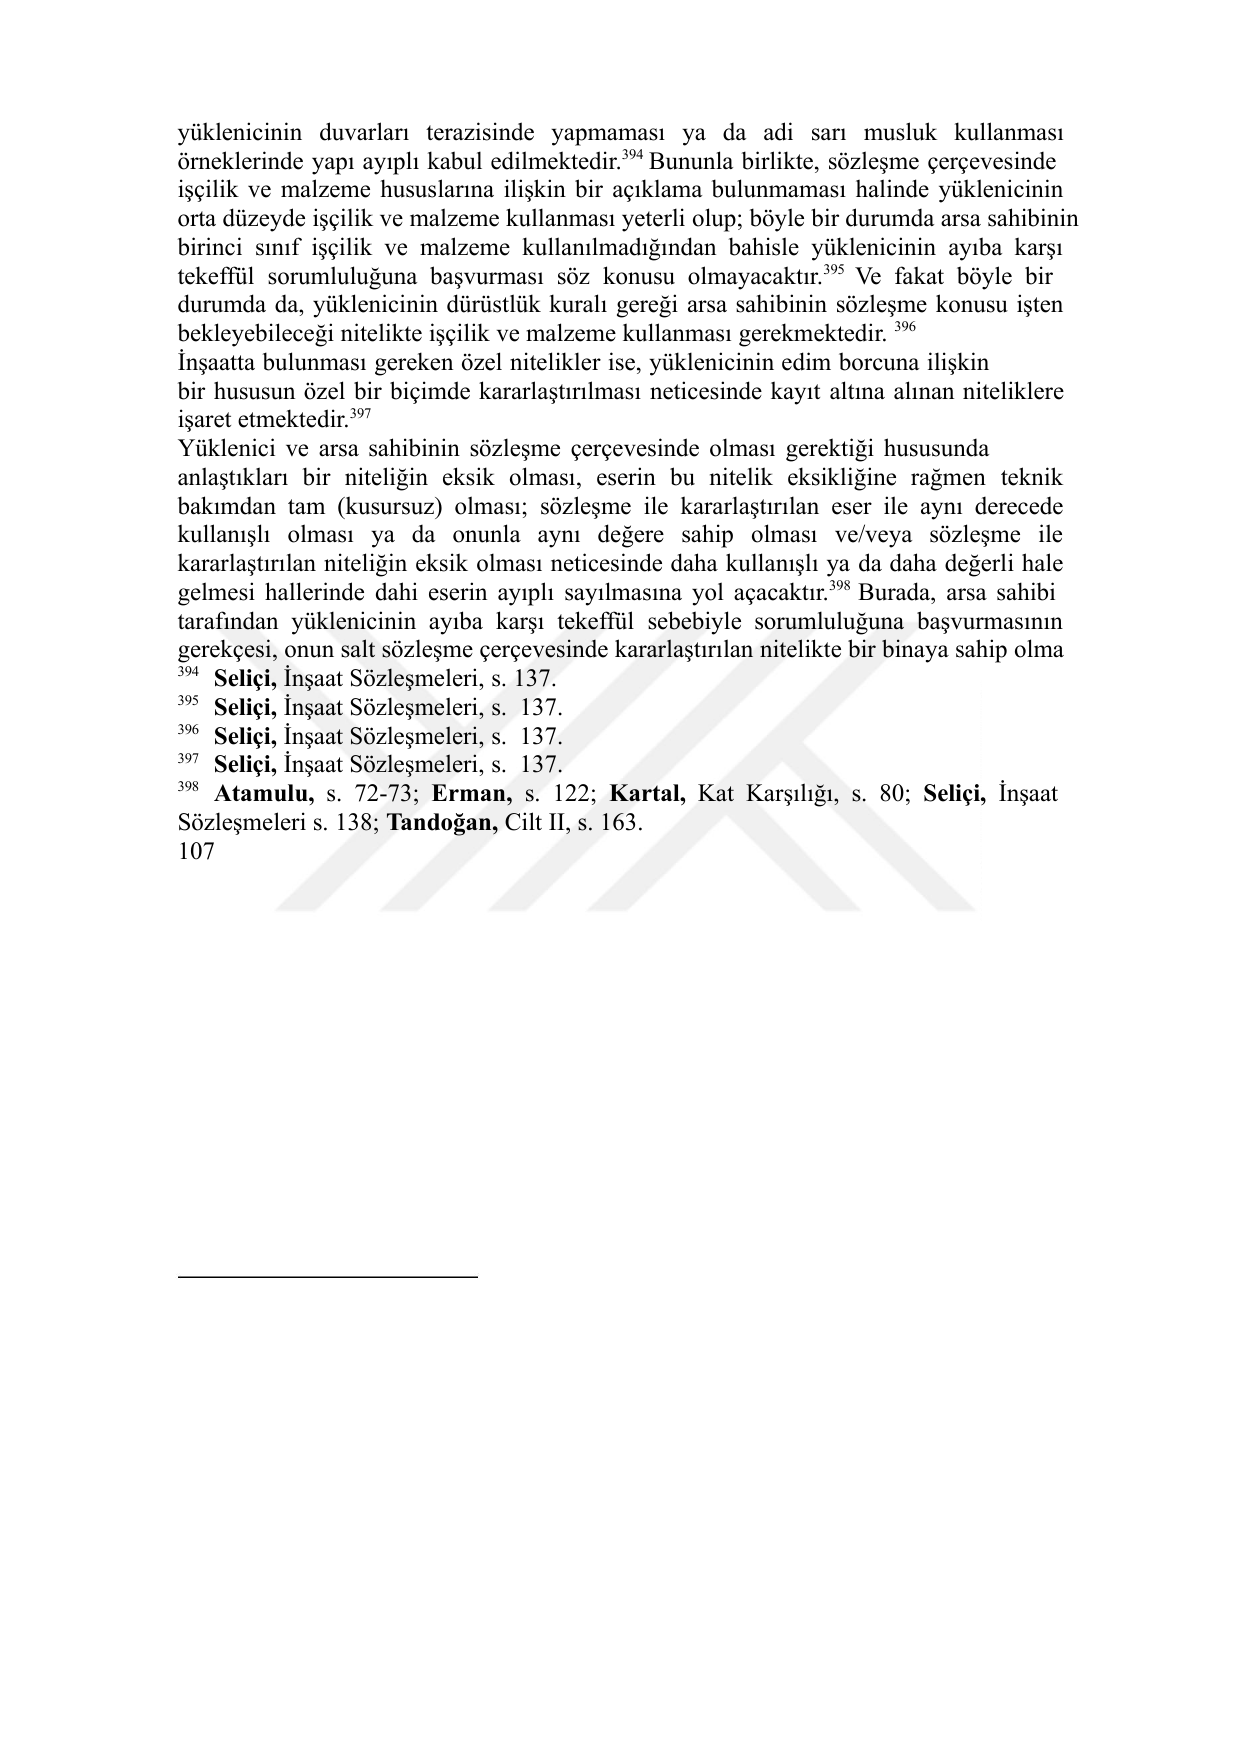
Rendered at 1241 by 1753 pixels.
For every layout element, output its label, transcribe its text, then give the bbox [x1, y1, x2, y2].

text bakımdan tam (kusursuz) olması; sözleşme ile kararlaştırılan eser ile aynı derecede [177, 491, 1230, 519]
text gerekçesi, onun salt sözleşme çerçevesinde kararlaştırılan nitelikte bir binaya sahip olma [177, 634, 1230, 663]
text gelmesi hallerinde dahi eserin ayıplı sayılmasına yol açacaktır.398 Burada, arsa sahibi [177, 577, 1230, 606]
text Yüklenici ve arsa sahibinin sözleşme çerçevesinde olması gerektiği hususunda [177, 433, 1230, 462]
text 107 [177, 836, 1230, 864]
text kararlaştırılan niteliğin eksik olması neticesinde daha kullanışlı ya da daha değerli hale [177, 548, 1230, 577]
text bekleyebileceği nitelikte işçilik ve malzeme kullanması gerekmektedir. 396 [177, 318, 1230, 347]
text tarafından yüklenicinin ayıba karşı tekeffül sebebiyle sorumluluğuna başvurmasının [177, 606, 1230, 634]
text kullanışlı olması ya da onunla aynı değere sahip olması ve/veya sözleşme ile [177, 519, 1230, 548]
text Sözleşmeleri s. 138; Tandoğan, Cilt II, s. 163. [177, 807, 1230, 836]
picture [206, 612, 982, 921]
text işçilik ve malzeme hususlarına ilişkin bir açıklama bulunmaması halinde yüklenicinin [177, 174, 1230, 203]
text bir hususun özel bir biçimde kararlaştırılması neticesinde kayıt altına alınan niteliklere [177, 376, 1230, 404]
text İnşaatta bulunması gereken özel nitelikler ise, yüklenicinin edim borcuna ilişkin [177, 347, 1230, 376]
text işaret etmektedir.397 [177, 404, 1230, 433]
text anlaştıkları bir niteliğin eksik olması, eserin bu nitelik eksikliğine rağmen teknik [177, 462, 1230, 491]
text örneklerinde yapı ayıplı kabul edilmektedir.394 Bununla birlikte, sözleşme çerçevesinde [177, 146, 1230, 174]
text durumda da, yüklenicinin dürüstlük kuralı gereği arsa sahibinin sözleşme konusu işten [177, 289, 1230, 318]
text 397 Seliçi, İnşaat Sözleşmeleri, s. 137. [177, 749, 1230, 778]
picture [175, 1273, 480, 1280]
text 396 Seliçi, İnşaat Sözleşmeleri, s. 137. [177, 721, 1230, 749]
text 394 Seliçi, İnşaat Sözleşmeleri, s. 137. [177, 663, 1230, 692]
text birinci sınıf işçilik ve malzeme kullanılmadığından bahisle yüklenicinin ayıba karşı [177, 232, 1230, 261]
text yüklenicinin duvarları terazisinde yapmaması ya da adi sarı musluk kullanması [177, 117, 1230, 146]
text 398 Atamulu, s. 72-73; Erman, s. 122; Kartal, Kat Karşılığı, s. 80; Seliçi, İnşaat [177, 778, 1230, 807]
text 395 Seliçi, İnşaat Sözleşmeleri, s. 137. [177, 692, 1230, 721]
text tekeffül sorumluluğuna başvurması söz konusu olmayacaktır.395 Ve fakat böyle bir [177, 261, 1230, 289]
text orta düzeyde işçilik ve malzeme kullanması yeterli olup; böyle bir durumda arsa sahibinin [177, 203, 1230, 232]
